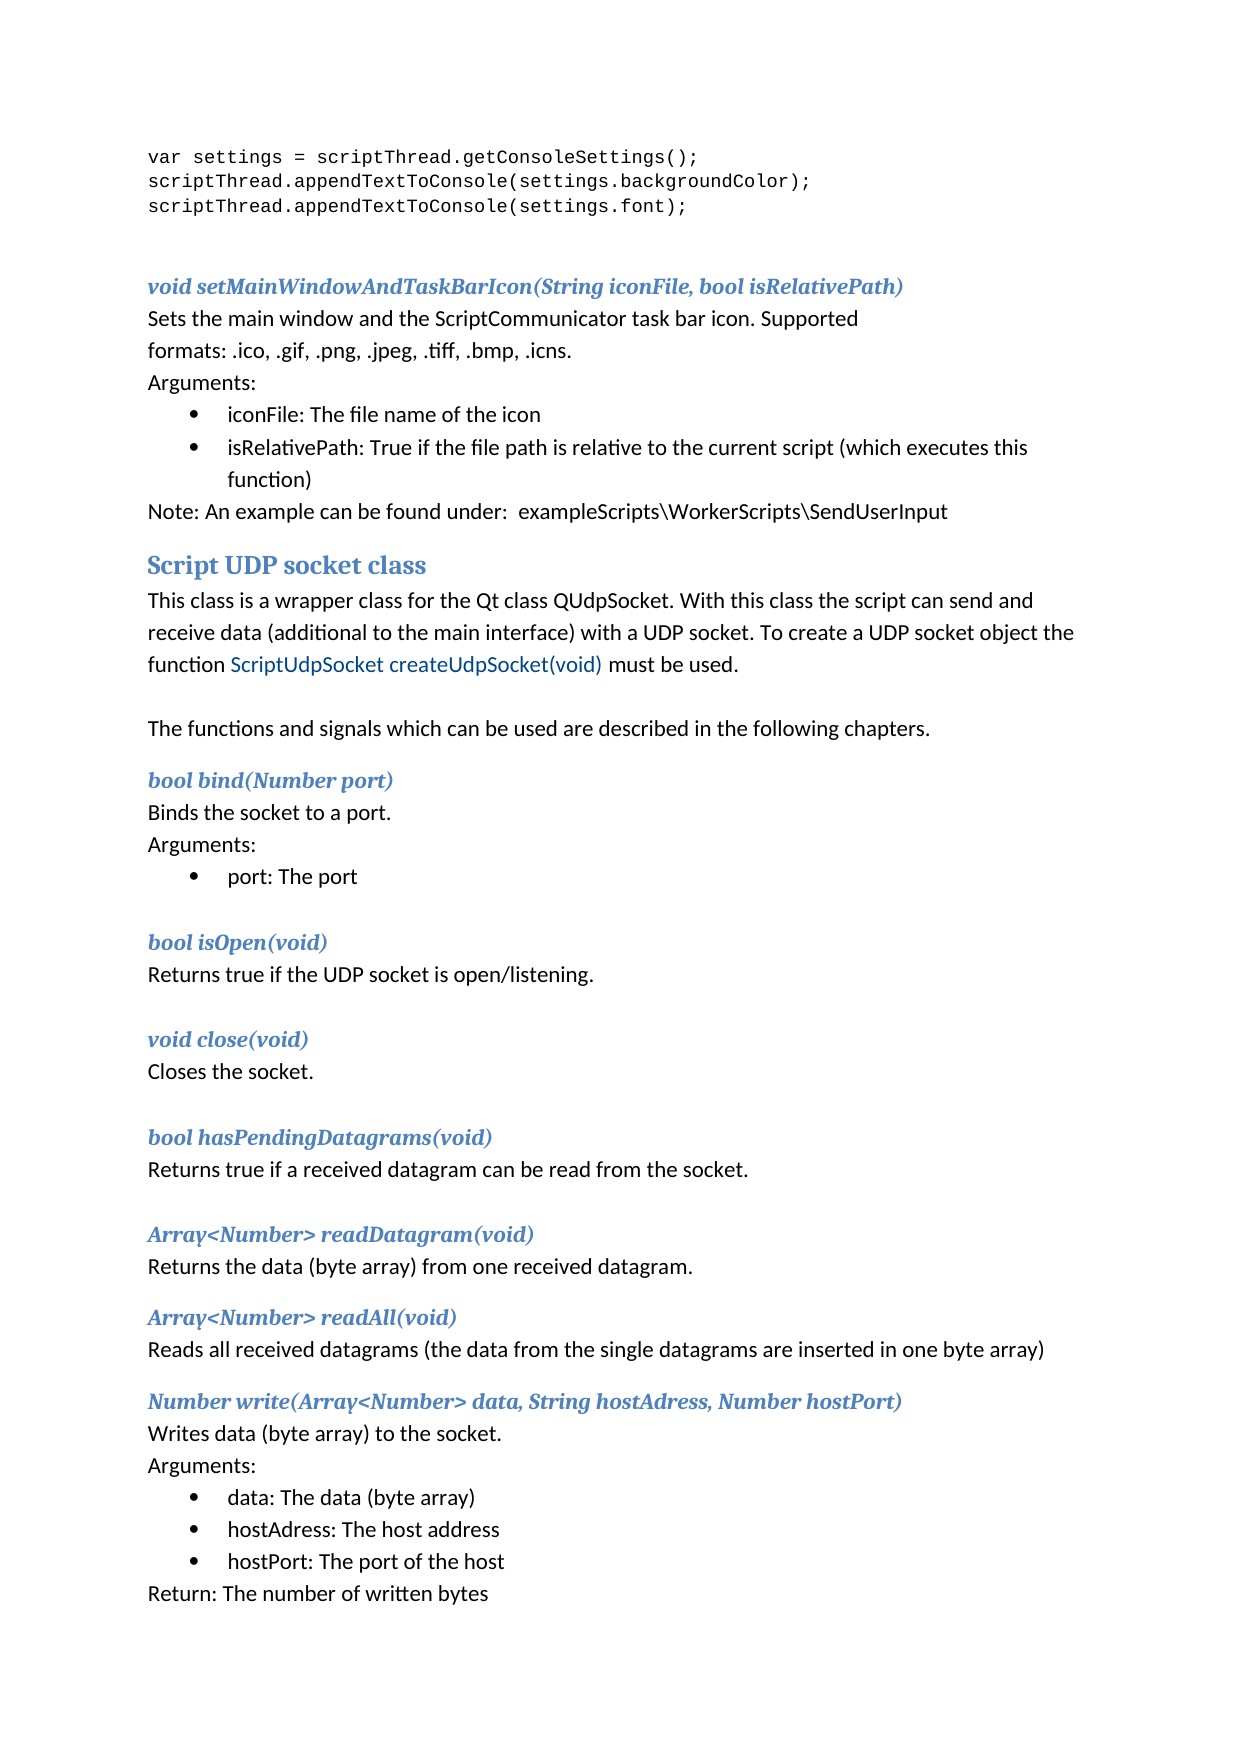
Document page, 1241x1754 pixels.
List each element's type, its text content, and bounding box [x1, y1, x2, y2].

text Returns true if a received datagram can be read from the socket. [148, 1155, 1093, 1183]
text Arguments: [148, 830, 1093, 858]
list hostAdress: The host address [190, 1515, 1093, 1543]
text Arguments: [148, 1451, 1093, 1479]
list iconFile: The file name of the icon [190, 401, 1093, 428]
text The functions and signals which can be used are described in the following chapters. [148, 714, 1093, 743]
text Reads all received datagrams (the data from the single datagrams are inserted in one byte array) [148, 1335, 1093, 1363]
text Sets the main window and the ScriptCommunicator task bar icon. Supported formats: .ico, .gif, .png, .jpeg, .tiff, .bmp, .icns. [148, 304, 1093, 364]
text Returns the data (byte array) from one received datagram. [148, 1252, 1093, 1280]
text var settings = scriptThread.getConsoleSettings(); [148, 148, 1093, 169]
text Returns true if the UDP socket is open/listening. [148, 960, 1093, 988]
subtitle bool bind(Number port) [148, 768, 1093, 794]
text scriptThread.appendTextToConsole(settings.backgroundColor); [148, 172, 1093, 193]
subtitle bool hasPendingDatagrams(void) [148, 1124, 1093, 1151]
subtitle Array<Number> readAll(void) [148, 1305, 1093, 1332]
list hostPort: The port of the host [190, 1547, 1093, 1575]
list data: The data (byte array) [190, 1483, 1093, 1511]
text Writes data (byte array) to the socket. [148, 1419, 1093, 1447]
subtitle Script UDP socket class [148, 550, 1093, 581]
text Closes the socket. [148, 1057, 1093, 1085]
list Note: An example can be found under: exampleScripts\WorkerScripts\SendUserInput [148, 497, 1093, 525]
text Arguments: [148, 368, 1093, 396]
subtitle bool isOpen(void) [148, 929, 1093, 956]
subtitle void close(void) [148, 1027, 1093, 1053]
subtitle void setMainWindowAndTaskBarIcon(String iconFile, bool isRelativePath) [148, 274, 1093, 300]
subtitle Array<Number> readDatagram(void) [148, 1222, 1093, 1248]
subtitle Number write(Array<Number> data, String hostAdress, Number hostPort) [148, 1388, 1093, 1415]
text This class is a wrapper class for the Qt class QUdpSocket. With this class the script can send and receive data (additional to the main interface) with a UDP socket. To create a UDP socket object the function ScriptUdpSocket createUdpSocket(void) must be used. [148, 586, 1093, 678]
text Return: The number of written bytes [148, 1579, 1093, 1608]
text scriptThread.appendTextToConsole(settings.font); [148, 196, 1093, 218]
list isRelativePath: True if the file path is relative to the current script (which executes this function) [190, 433, 1093, 493]
list port: The port [190, 862, 1093, 890]
text Binds the socket to a port. [148, 798, 1093, 826]
